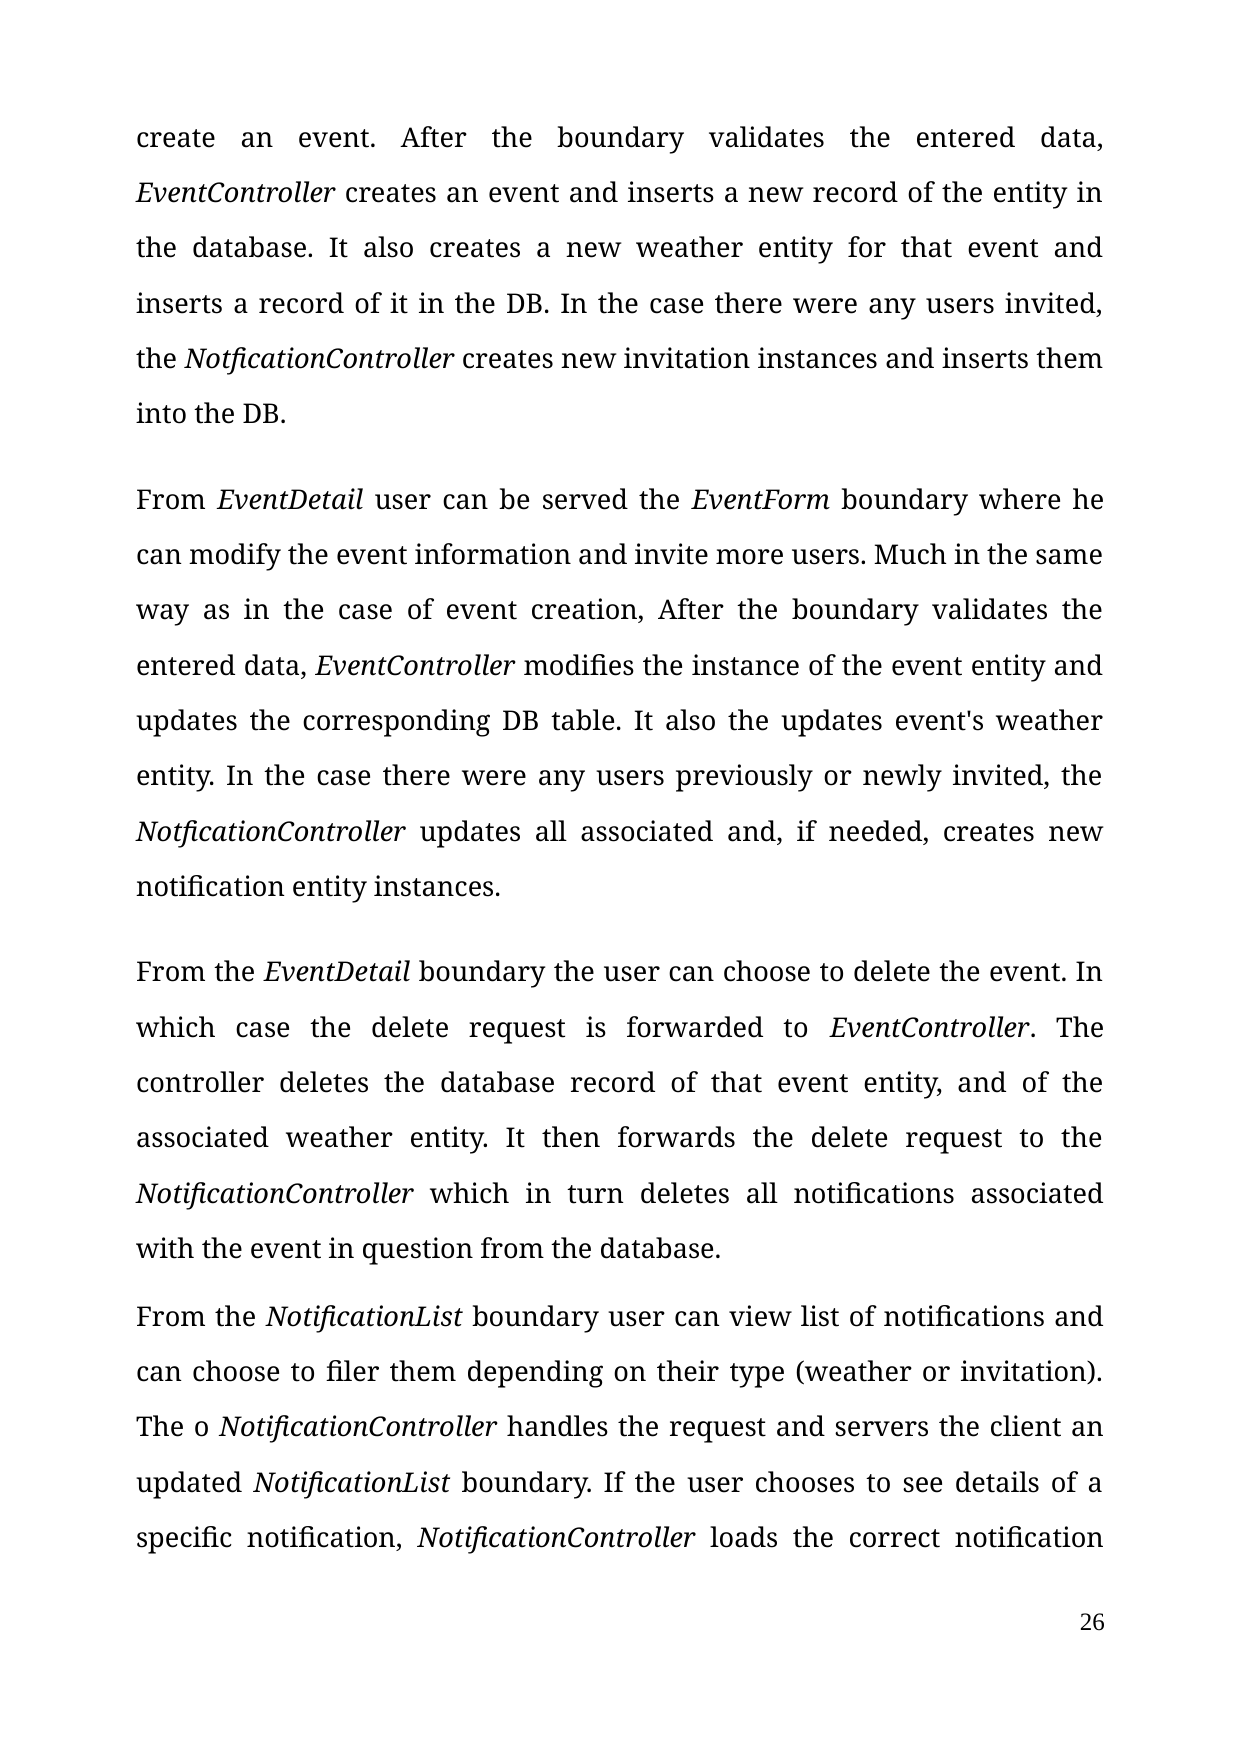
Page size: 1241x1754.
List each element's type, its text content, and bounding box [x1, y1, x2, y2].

text From the NotificationList boundary user can view list of notifications and can choose to filer them depending on their type (weather or invitation). The o NotificationController handles the request and servers the client an updated NotificationList boundary. If the user chooses to see details of a specific notification, NotificationController loads the correct notification [136, 1297, 1104, 1555]
text From EventDetail user can be served the EventForm boundary where he can modify the event information and invite more users. Much in the same way as in the case of event creation, After the boundary validates the entered data, EventController modifies the instance of the event entity and updates the corresponding DB table. It also the updates event's weather entity. In the case there were any users previously or newly invited, the NotficationController updates all associated and, if needed, creates new notification entity instances. [136, 480, 1104, 904]
text From the EventDetail boundary the user can choose to delete the event. In which case the delete request is forwarded to EventController. The controller deletes the database record of that event entity, and of the associated weather entity. It then forwards the delete request to the NotificationController which in turn deletes all notifications associated with the event in question from the database. [136, 953, 1104, 1266]
text create an event. After the boundary validates the entered data, EventController creates an event and inserts a new record of the entity in the database. It also creates a new weather entity for that event and inserts a record of it in the DB. In the case there were any users invited, the NotficationController creates new invitation instances and inserts them into the DB. [136, 118, 1104, 432]
